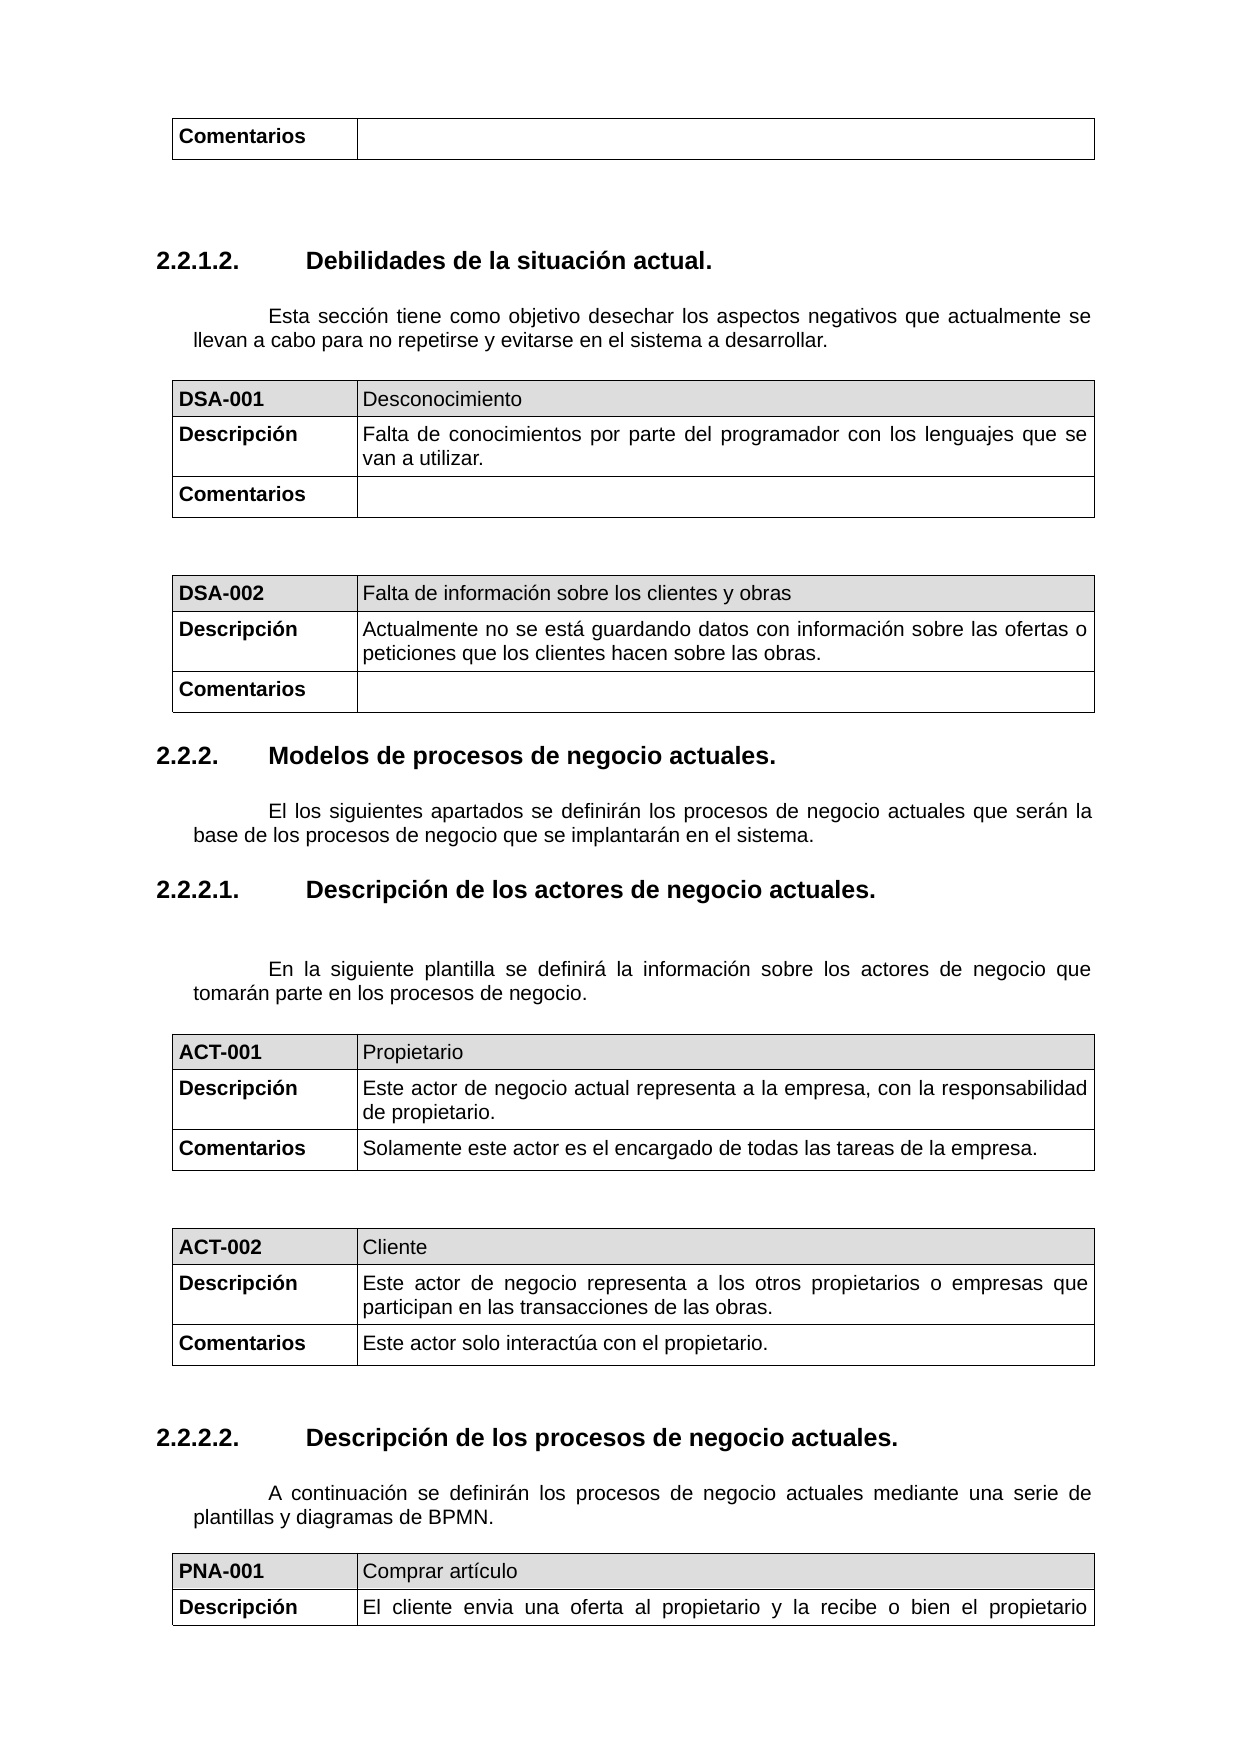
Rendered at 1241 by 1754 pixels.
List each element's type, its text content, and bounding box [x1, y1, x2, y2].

table_header Cliente [358, 1229, 1094, 1264]
table_header DSA-002 [173, 576, 357, 611]
list Modelos de procesos de negocio actuales. [156, 741, 1093, 770]
table_header ACT-002 [173, 1229, 357, 1264]
table_cell El cliente envia una oferta al propietario y la recibe o bien el propietario [358, 1590, 1094, 1624]
table_cell Comentarios [173, 119, 357, 159]
table_cell Descripción [173, 1070, 357, 1129]
table_header DSA-001 [173, 381, 357, 416]
list Descripción de los actores de negocio actuales. [156, 875, 1093, 904]
text Esta sección tiene como objetivo desechar los aspectos negativos que actualmente se llevan a cabo para no repetirse y evitarse en el sistema a desarrollar. [193, 303, 1093, 351]
table_header PNA-001 [173, 1554, 357, 1588]
table_header Desconocimiento [358, 381, 1094, 416]
table_cell Descripción [173, 612, 357, 671]
table_cell [358, 119, 1094, 159]
table_cell Comentarios [173, 672, 357, 712]
table_cell Falta de conocimientos por parte del programador con los lenguajes que se van a utilizar. [358, 417, 1094, 476]
list Descripción de los procesos de negocio actuales. [156, 1423, 1093, 1452]
table_header Falta de información sobre los clientes y obras [358, 576, 1094, 611]
table_cell [358, 672, 1094, 712]
table_cell Este actor de negocio actual representa a la empresa, con la responsabilidad de propietario. [358, 1070, 1094, 1129]
table_cell Descripción [173, 1265, 357, 1324]
table_cell Actualmente no se está guardando datos con información sobre las ofertas o peticiones que los clientes hacen sobre las obras. [358, 612, 1094, 671]
table_header Comprar artículo [358, 1554, 1094, 1588]
table_header Propietario [358, 1035, 1094, 1069]
table_cell [358, 477, 1094, 517]
text A continuación se definirán los procesos de negocio actuales mediante una serie de plantillas y diagramas de BPMN. [193, 1481, 1093, 1529]
table_cell Este actor de negocio representa a los otros propietarios o empresas que participan en las transacciones de las obras. [358, 1265, 1094, 1324]
table_cell Descripción [173, 417, 357, 476]
table_cell Este actor solo interactúa con el propietario. [358, 1325, 1094, 1365]
text El los siguientes apartados se definirán los procesos de negocio actuales que serán la base de los procesos de negocio que se implantarán en el sistema. [193, 799, 1093, 847]
table_cell Comentarios [173, 1130, 357, 1170]
table_cell Descripción [173, 1590, 357, 1624]
text En la siguiente plantilla se definirá la información sobre los actores de negocio que tomarán parte en los procesos de negocio. [193, 933, 1093, 1005]
list Debilidades de la situación actual. [156, 246, 1093, 275]
table_cell Comentarios [173, 477, 357, 517]
table_cell Comentarios [173, 1325, 357, 1365]
table_cell Solamente este actor es el encargado de todas las tareas de la empresa. [358, 1130, 1094, 1170]
table_header ACT-001 [173, 1035, 357, 1069]
